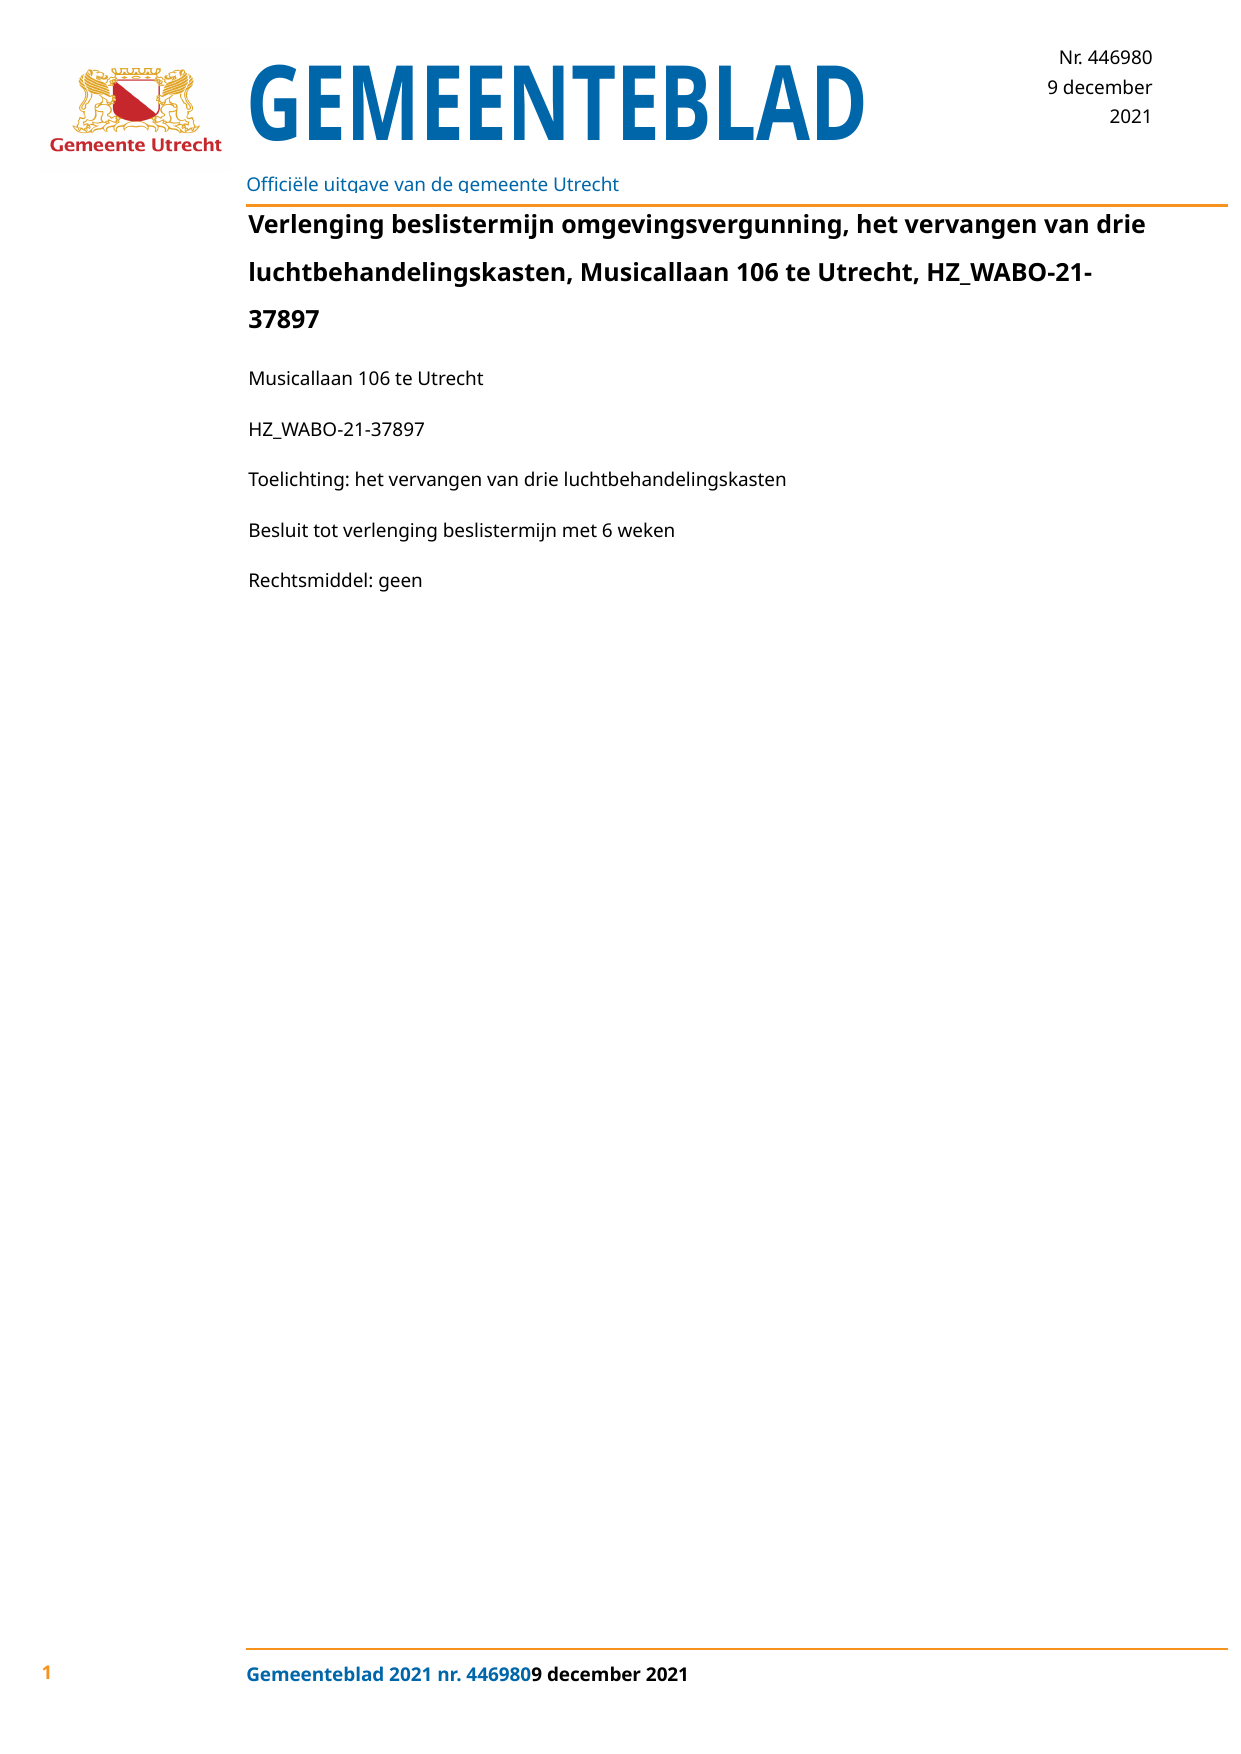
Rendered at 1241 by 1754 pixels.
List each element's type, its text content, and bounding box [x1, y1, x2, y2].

text Toelichting: het vervangen van drie luchtbehandelingskasten [248, 466, 1152, 492]
text Besluit tot verlenging beslistermijn met 6 weken [248, 517, 1152, 542]
text HZ_WABO-21-37897 [248, 416, 1152, 442]
text Musicallaan 106 te Utrecht [248, 366, 1152, 391]
text Rechtsmiddel: geen [248, 567, 1152, 593]
picture [41, 47, 231, 172]
text Verlenging beslistermijn omgevingsvergunning, het vervangen van drie luchtbehandelingskasten, Musicallaan 106 te Utrecht, HZ_WABO-21-37897 [248, 207, 1152, 336]
